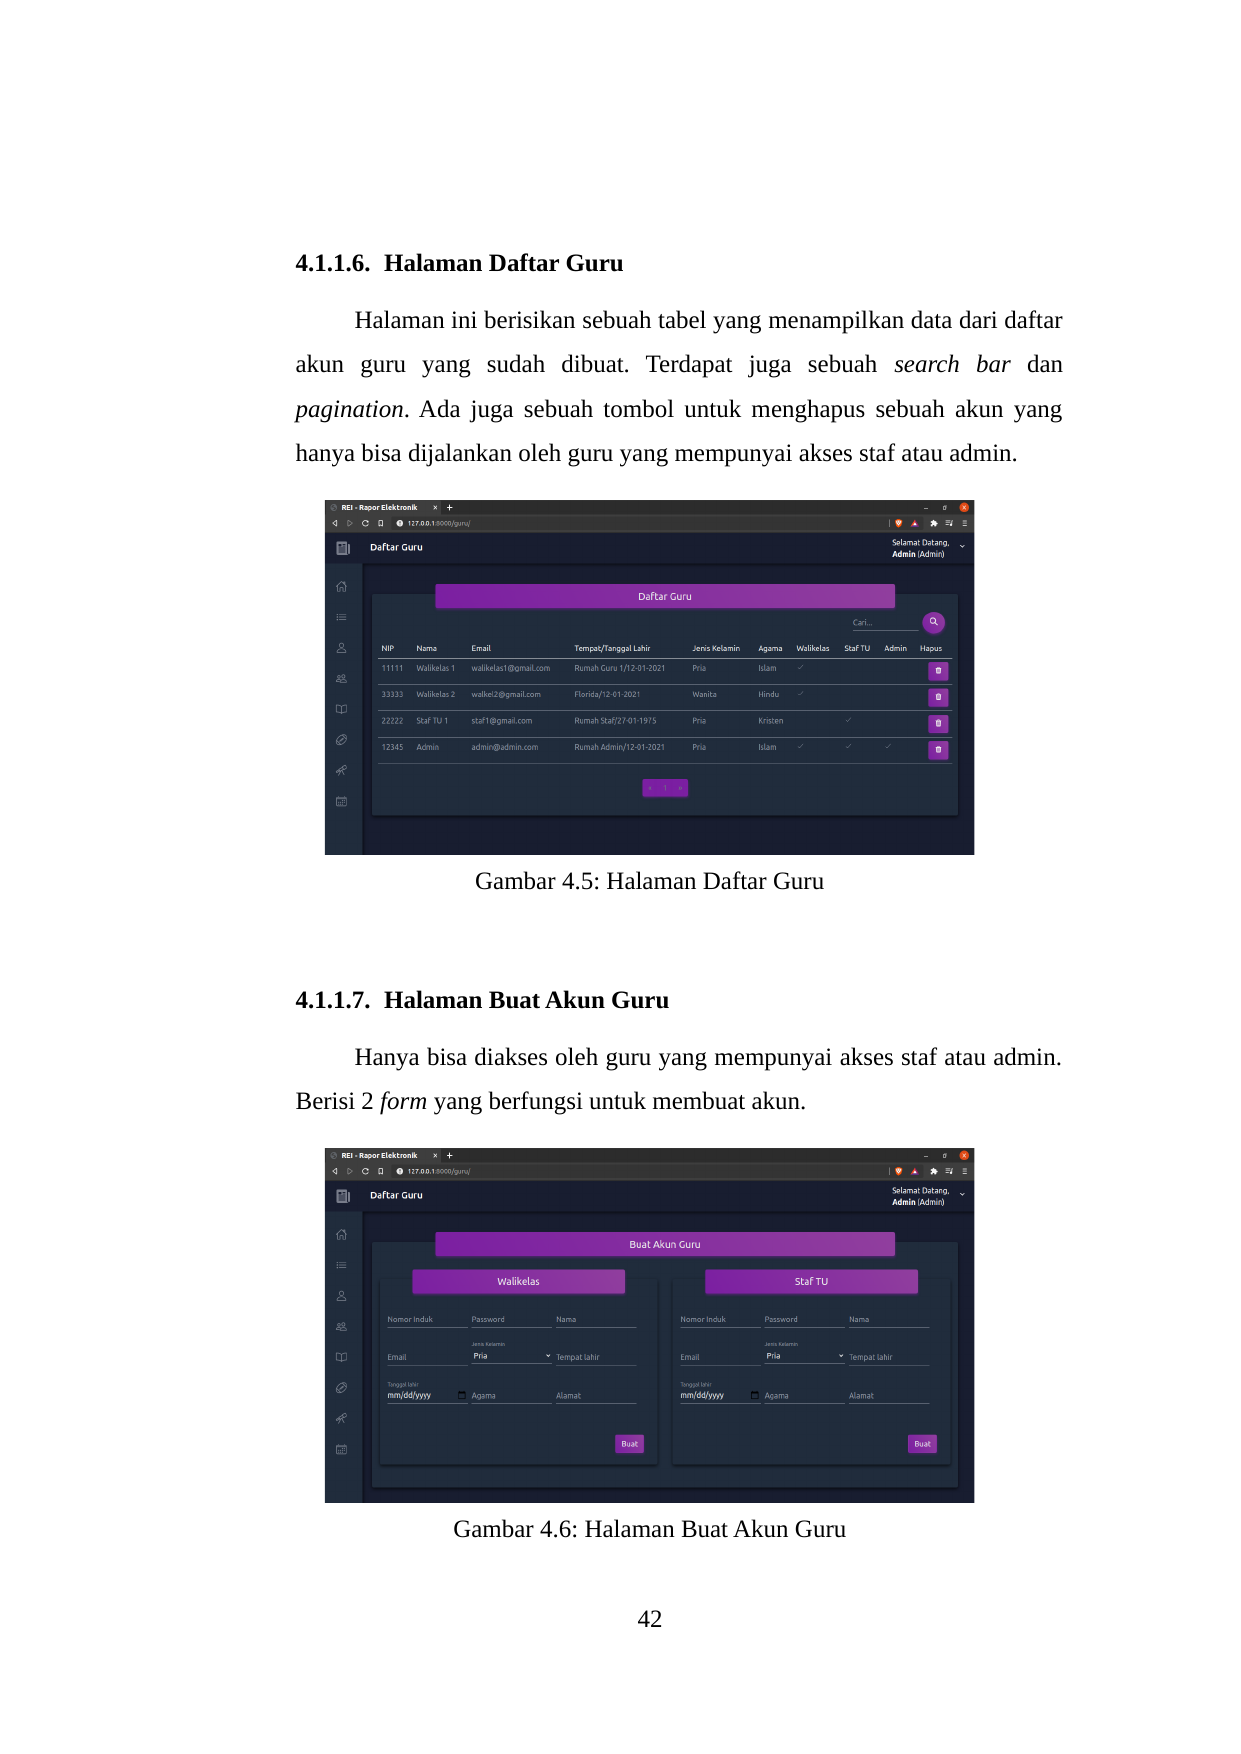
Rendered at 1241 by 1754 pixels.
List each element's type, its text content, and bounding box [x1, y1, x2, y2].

picture [324, 1148, 975, 1503]
text Gambar 4.6: Halaman Buat Akun Guru [325, 1503, 974, 1547]
text Gambar 4.5: Halaman Daftar Guru [325, 855, 974, 898]
picture [324, 500, 975, 855]
subtitle Halaman Daftar Guru [295, 236, 1063, 281]
text Hanya bisa diakses oleh guru yang mempunyai akses staf atau admin. Berisi 2 form yang berfungsi untuk membuat akun. [295, 1030, 1063, 1118]
subtitle Halaman Buat Akun Guru [295, 973, 1063, 1017]
text Halaman ini berisikan sebuah tabel yang menampilkan data dari daftar akun guru yang sudah dibuat. Terdapat juga sebuah search bar dan pagination. Ada juga sebuah tombol untuk menghapus sebuah akun yang hanya bisa dijalankan oleh guru yang mempunyai akses staf atau admin. [295, 293, 1063, 470]
